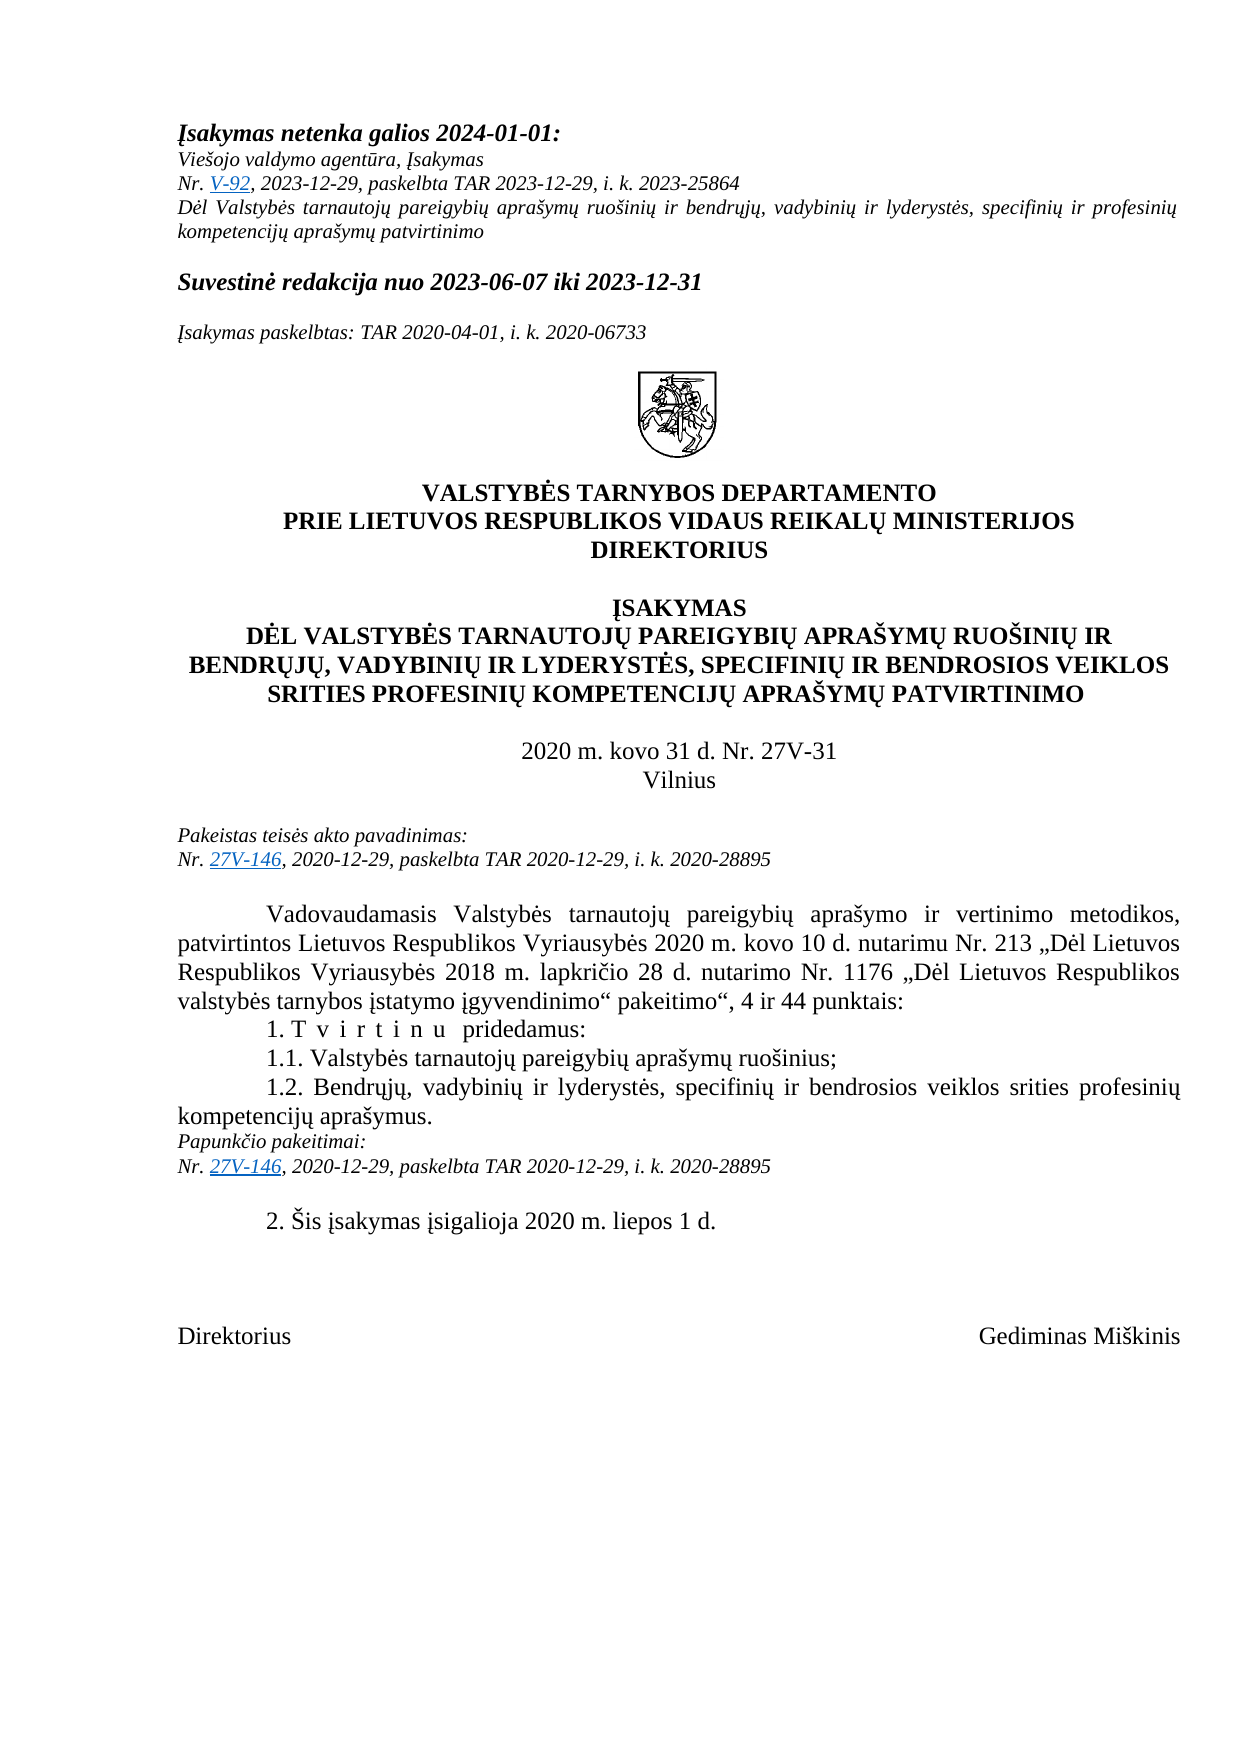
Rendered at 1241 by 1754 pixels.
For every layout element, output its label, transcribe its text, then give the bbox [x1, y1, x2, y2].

text Direktorius Gediminas Miškinis [177, 1321, 1181, 1350]
text Nr. 27V-146, 2020-12-29, paskelbta TAR 2020-12-29, i. k. 2020-28895 [177, 1153, 1181, 1178]
text DIREKTORIUS [177, 535, 1181, 564]
text Viešojo valdymo agentūra, Įsakymas [177, 147, 1181, 171]
text ĮSAKYMAS [177, 593, 1181, 621]
text Nr. 27V-146, 2020-12-29, paskelbta TAR 2020-12-29, i. k. 2020-28895 [177, 847, 1181, 871]
text 1. Tvirtinu pridedamus: [177, 1014, 1181, 1043]
text Pakeistas teisės akto pavadinimas: [177, 823, 1181, 847]
text PRIE LIETUVOS RESPUBLIKOS VIDAUS REIKALŲ MINISTERIJOS [177, 506, 1181, 535]
text VALSTYBĖS TARNYBOS DEPARTAMENTO [177, 478, 1181, 506]
text Vadovaudamasis Valstybės tarnautojų pareigybių aprašymo ir vertinimo metodikos, patvirtintos Lietuvos Respublikos Vyriausybės 2020 m. kovo 10 d. nutarimu Nr. 213 „Dėl Lietuvos Respublikos Vyriausybės 2018 m. lapkričio 28 d. nutarimo Nr. 1176 „Dėl Lietuvos Respublikos valstybės tarnybos įstatymo įgyvendinimo“ pakeitimo“, 4 ir 44 punktais: [177, 899, 1181, 1014]
text Įsakymas paskelbtas: TAR 2020-04-01, i. k. 2020-06733 [177, 320, 1181, 344]
text Vilnius [177, 765, 1181, 794]
text DĖL VALSTYBĖS TARNAUTOJŲ PAREIGYBIŲ APRAŠYMŲ RUOŠINIŲ IR BENDRŲJŲ, VADYBINIŲ IR LYDERYSTĖS, SPECIFINIŲ IR BENDROSIOS VEIKLOS SRITIES PROFESINIŲ KOMPETENCIJŲ APRAŠYMŲ PATVIRTINIMO [177, 621, 1181, 708]
text Suvestinė redakcija nuo 2023-06-07 iki 2023-12-31 [177, 267, 1181, 296]
text Nr. V-92, 2023-12-29, paskelbta TAR 2023-12-29, i. k. 2023-25864 [177, 171, 1181, 195]
text 2020 m. kovo 31 d. Nr. 27V-31 [177, 736, 1181, 765]
text Įsakymas netenka galios 2024-01-01: [177, 118, 1181, 147]
text Dėl Valstybės tarnautojų pareigybių aprašymų ruošinių ir bendrųjų, vadybinių ir lyderystės, specifinių ir profesinių kompetencijų aprašymų patvirtinimo [177, 195, 1181, 243]
text 1.1. Valstybės tarnautojų pareigybių aprašymų ruošinius; [177, 1043, 1181, 1072]
text 1.2. Bendrųjų, vadybinių ir lyderystės, specifinių ir bendrosios veiklos srities profesinių kompetencijų aprašymus. [177, 1072, 1181, 1129]
text Papunkčio pakeitimai: [177, 1129, 1181, 1153]
text 2. Šis įsakymas įsigalioja 2020 m. liepos 1 d. [177, 1206, 1181, 1235]
